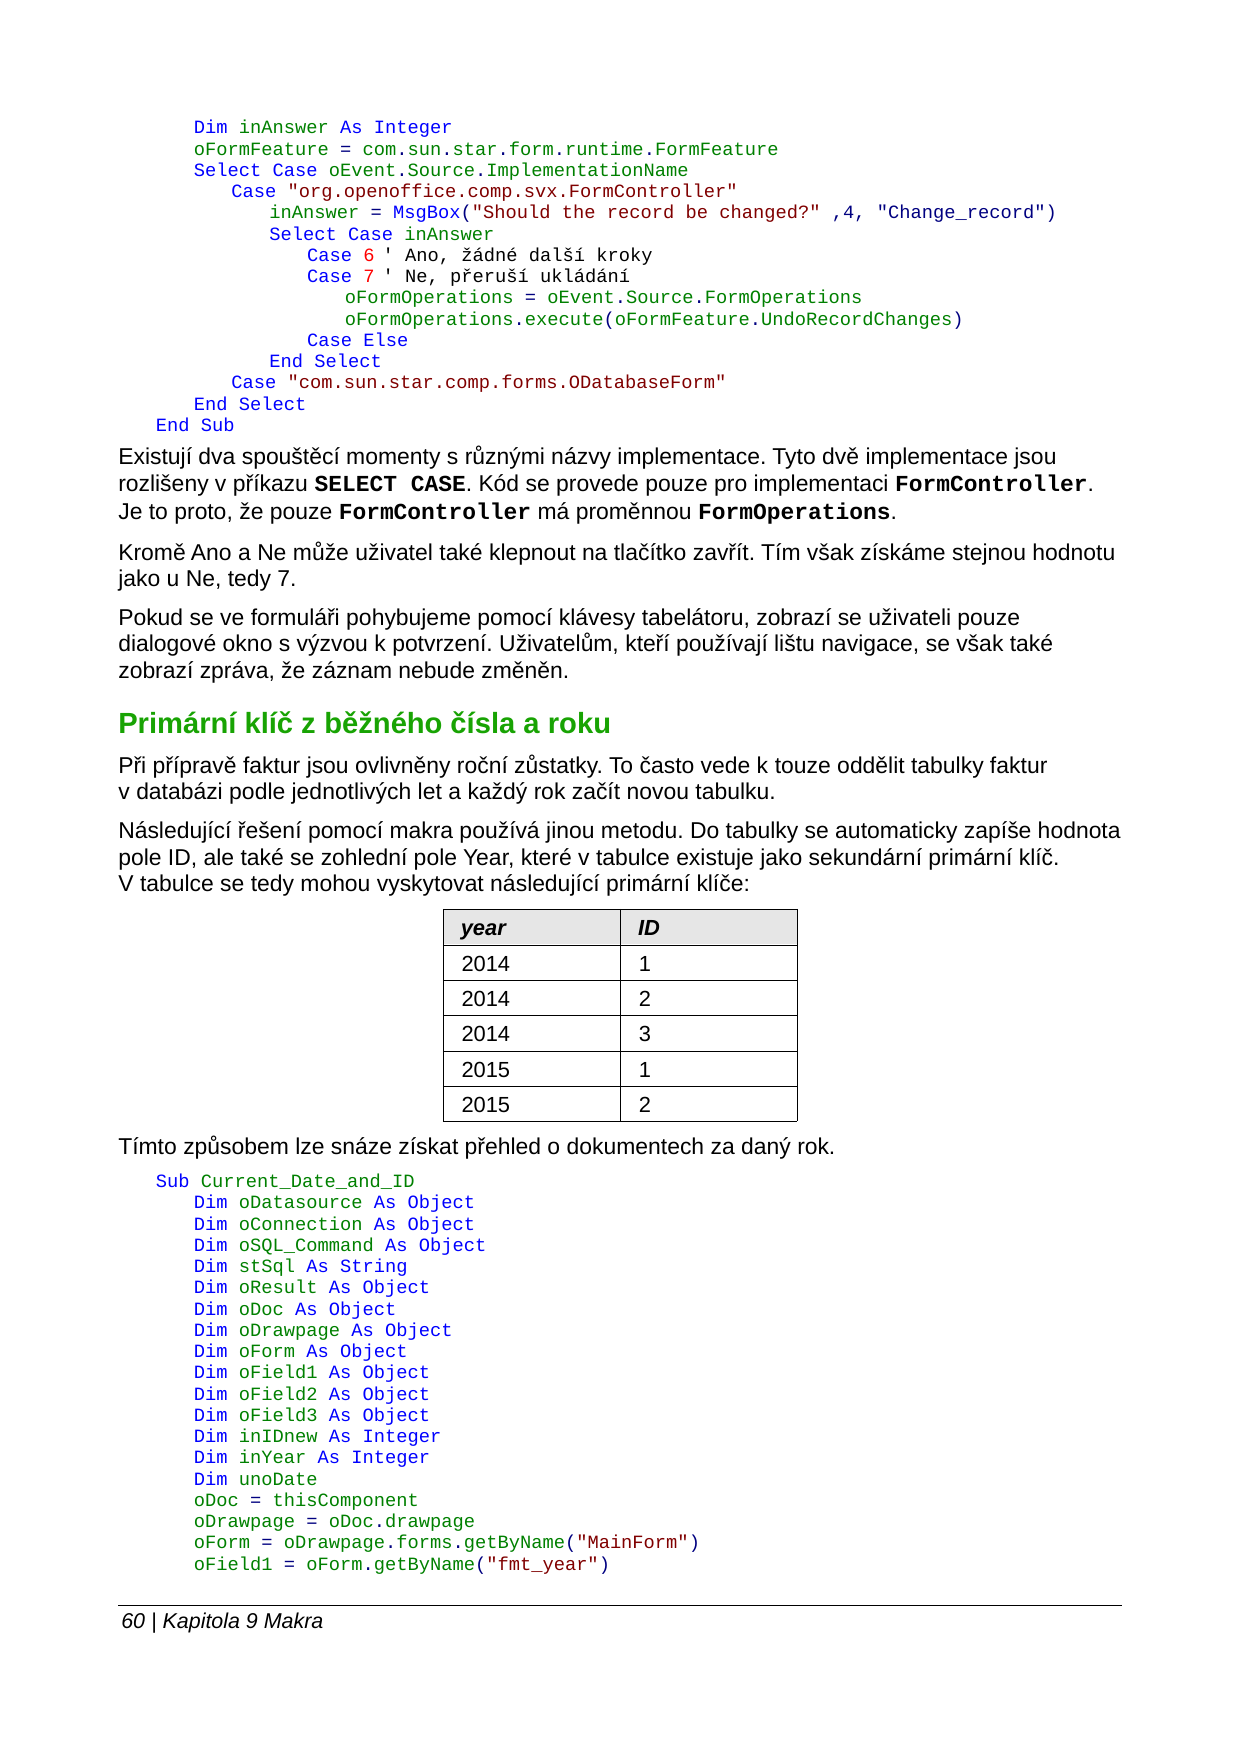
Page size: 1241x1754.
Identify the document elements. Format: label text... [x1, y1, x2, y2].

text Dim oConnection As Object [156, 1214, 1122, 1236]
text End Select [156, 352, 1122, 373]
text Dim stSql As String [156, 1257, 1122, 1278]
text Sub Current_Date_and_ID [156, 1172, 1122, 1193]
table_cell 1 [621, 946, 797, 980]
text Dim inYear As Integer [156, 1448, 1122, 1469]
table_cell 2014 [444, 981, 620, 1015]
text Dim inAnswer As Integer [156, 118, 1122, 139]
text inAnswer = MsgBox("Should the record be changed?" ,4, "Change_record") Select Case inAnswer [156, 203, 1122, 246]
table_header ID [621, 910, 797, 944]
text Select Case oEvent.Source.ImplementationName [156, 161, 1122, 182]
text oFormOperations = oEvent.Source.FormOperations [156, 288, 1122, 309]
text Tímto způsobem lze snáze získat přehled o dokumentech za daný rok. [118, 1133, 1122, 1159]
text Existují dva spouštěcí momenty s různými názvy implementace. Tyto dvě implementace jsou rozlišeny v příkazu SELECT CASE. Kód se provede pouze pro implementaci FormController. Je to proto, že pouze FormController má proměnnou FormOperations. [118, 443, 1122, 526]
table_cell 2014 [444, 1016, 620, 1051]
text Dim oForm As Object [156, 1342, 1122, 1363]
text oDoc = thisComponent [156, 1491, 1122, 1512]
text Dim oDatasource As Object [156, 1193, 1122, 1214]
text Case "org.openoffice.comp.svx.FormController" [156, 182, 1122, 203]
text oForm = oDrawpage.forms.getByName("MainForm") [156, 1533, 1122, 1554]
table_cell 2015 [444, 1052, 620, 1086]
text Dim unoDate [156, 1469, 1122, 1491]
text Při přípravě faktur jsou ovlivněny roční zůstatky. To často vede k touze oddělit tabulky faktur v databázi podle jednotlivých let a každý rok začít novou tabulku. [118, 752, 1122, 804]
table_cell 2014 [444, 946, 620, 980]
text oFormFeature = com.sun.star.form.runtime.FormFeature [156, 139, 1122, 161]
subtitle Primární klíč z běžného čísla a roku [118, 707, 1122, 740]
table_cell 2 [621, 1087, 797, 1121]
table_header year [444, 910, 620, 944]
text Dim oField1 As Object [156, 1363, 1122, 1384]
text Case Else [156, 331, 1122, 352]
text oField1 = oForm.getByName("fmt_year") [156, 1554, 1122, 1576]
text Dim oDrawpage As Object [156, 1321, 1122, 1342]
text Pokud se ve formuláři pohybujeme pomocí klávesy tabelátoru, zobrazí se uživateli pouze dialogové okno s výzvou k potvrzení. Uživatelům, kteří používají lištu navigace, se však také zobrazí zpráva, že záznam nebude změněn. [118, 604, 1122, 683]
text End Sub [156, 416, 1122, 437]
table_cell 2 [621, 981, 797, 1015]
text Kromě Ano a Ne může uživatel také klepnout na tlačítko zavřít. Tím však získáme stejnou hodnotu jako u Ne, tedy 7. [118, 539, 1122, 591]
text Case 7 ' Ne, přeruší ukládání [156, 267, 1122, 288]
text Následující řešení pomocí makra používá jinou metodu. Do tabulky se automaticky zapíše hodnota pole ID, ale také se zohlední pole Year, které v tabulce existuje jako sekundární primární klíč. V tabulce se tedy mohou vyskytovat následující primární klíče: [118, 817, 1122, 896]
text Dim inIDnew As Integer [156, 1427, 1122, 1448]
text Case 6 ' Ano, žádné další kroky [156, 246, 1122, 267]
text oDrawpage = oDoc.drawpage [156, 1512, 1122, 1533]
text Dim oSQL_Command As Object [156, 1236, 1122, 1257]
table_cell 3 [621, 1016, 797, 1051]
text Dim oField3 As Object [156, 1406, 1122, 1427]
text oFormOperations.execute(oFormFeature.UndoRecordChanges) [156, 309, 1122, 331]
text Dim oField2 As Object [156, 1384, 1122, 1406]
text Dim oResult As Object [156, 1278, 1122, 1299]
table_cell 1 [621, 1052, 797, 1086]
text End Select [156, 394, 1122, 416]
text Case "com.sun.star.comp.forms.ODatabaseForm" [156, 373, 1122, 394]
text Dim oDoc As Object [156, 1299, 1122, 1321]
table_cell 2015 [444, 1087, 620, 1121]
